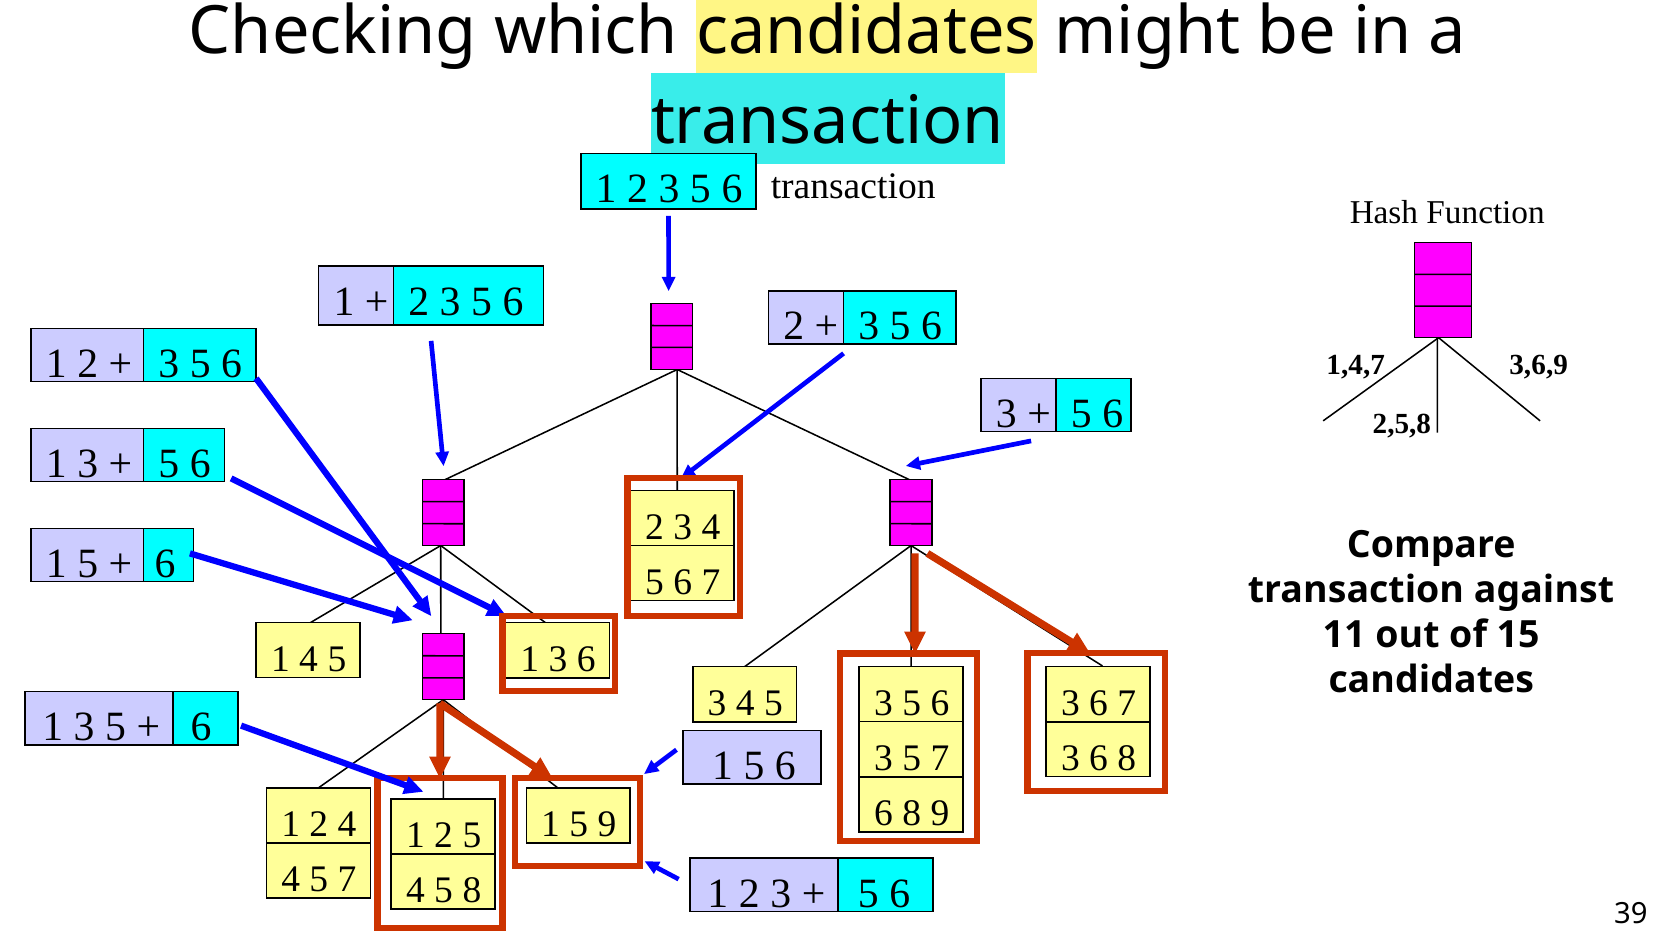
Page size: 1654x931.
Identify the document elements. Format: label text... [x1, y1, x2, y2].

text_box [1414, 242, 1472, 273]
text_box 1 4 5 [256, 626, 362, 687]
text_box 5 6 [843, 858, 926, 923]
text_box [227, 691, 238, 745]
text_box 6 [148, 528, 191, 594]
text_box 1 2 3 + [692, 858, 841, 923]
text_box [1414, 276, 1472, 305]
text_box 1,4,7 [1311, 337, 1401, 388]
text_box 3 5 7 [859, 725, 965, 780]
text_box [651, 349, 693, 370]
text_box [651, 303, 693, 324]
text_box 2 3 4 [631, 494, 736, 549]
text_box [1046, 721, 1151, 725]
text_box 1 2 + [31, 328, 148, 394]
text_box 1 3 5 + [27, 691, 175, 757]
text_box [422, 657, 464, 677]
text_box [422, 525, 464, 546]
text_box Hash Function [1334, 183, 1561, 238]
text_box 3 4 5 [692, 670, 798, 730]
text_box [391, 853, 496, 857]
text_box 3 5 6 [148, 328, 258, 394]
text_box 1 5 6 [697, 730, 812, 796]
text_box 1 + [318, 265, 393, 331]
text_box [422, 679, 464, 700]
text_box Compare transaction against 11 out of 15 candidates [1229, 512, 1634, 708]
text_box [422, 633, 464, 655]
text_box [256, 622, 360, 626]
text_box 3,6,9 [1494, 337, 1584, 388]
text_box [391, 798, 496, 802]
text_box 5 6 [148, 428, 226, 494]
text_box [422, 479, 464, 500]
text_box 3 6 8 [1046, 725, 1152, 786]
text_box [682, 730, 697, 785]
text_box [631, 545, 735, 549]
text_box 1 3 6 [506, 626, 611, 687]
text_box 5 6 [1066, 378, 1139, 444]
text_box 3 + [981, 378, 1066, 444]
text_box [926, 858, 933, 912]
text_box 3 5 6 [854, 290, 958, 356]
text_box transaction [756, 153, 951, 214]
text_box 4 5 8 [391, 857, 497, 918]
text_box 1 2 4 [266, 791, 372, 847]
text_box 1 5 9 [526, 791, 632, 852]
text_box 1 2 3 5 6 [580, 153, 758, 219]
text_box [890, 479, 932, 500]
text_box [812, 730, 822, 785]
text_box 6 [175, 691, 227, 757]
text_box 1 2 5 [391, 802, 497, 857]
text_box 1 3 + [31, 428, 148, 494]
text_box 2 3 5 6 [393, 265, 539, 331]
text_box 1,4,7 [1372, 367, 1401, 388]
title Checking which candidates might be in a transaction [8, 16, 1648, 129]
text_box 6 8 9 [859, 780, 965, 838]
text_box [890, 503, 932, 522]
text_box [858, 666, 963, 832]
text_box [422, 503, 464, 522]
text_box [890, 525, 932, 546]
text_box [1414, 307, 1472, 338]
text_box [266, 787, 371, 791]
text_box [1046, 666, 1151, 670]
text_box [631, 490, 735, 494]
text_box [526, 787, 631, 791]
text_box 2,5,8 [1357, 397, 1447, 448]
text_box 1 5 + [31, 528, 148, 594]
text_box 2 + [768, 290, 854, 356]
text_box 4 5 7 [266, 847, 372, 907]
text_box 3 5 6 [859, 670, 965, 725]
text_box 5 6 7 [631, 549, 736, 610]
text_box [266, 842, 371, 847]
text_box [539, 265, 544, 325]
text_box [651, 327, 693, 346]
text_box [692, 666, 797, 670]
text_box [506, 622, 610, 626]
text_box 3 6 7 [1046, 670, 1152, 725]
